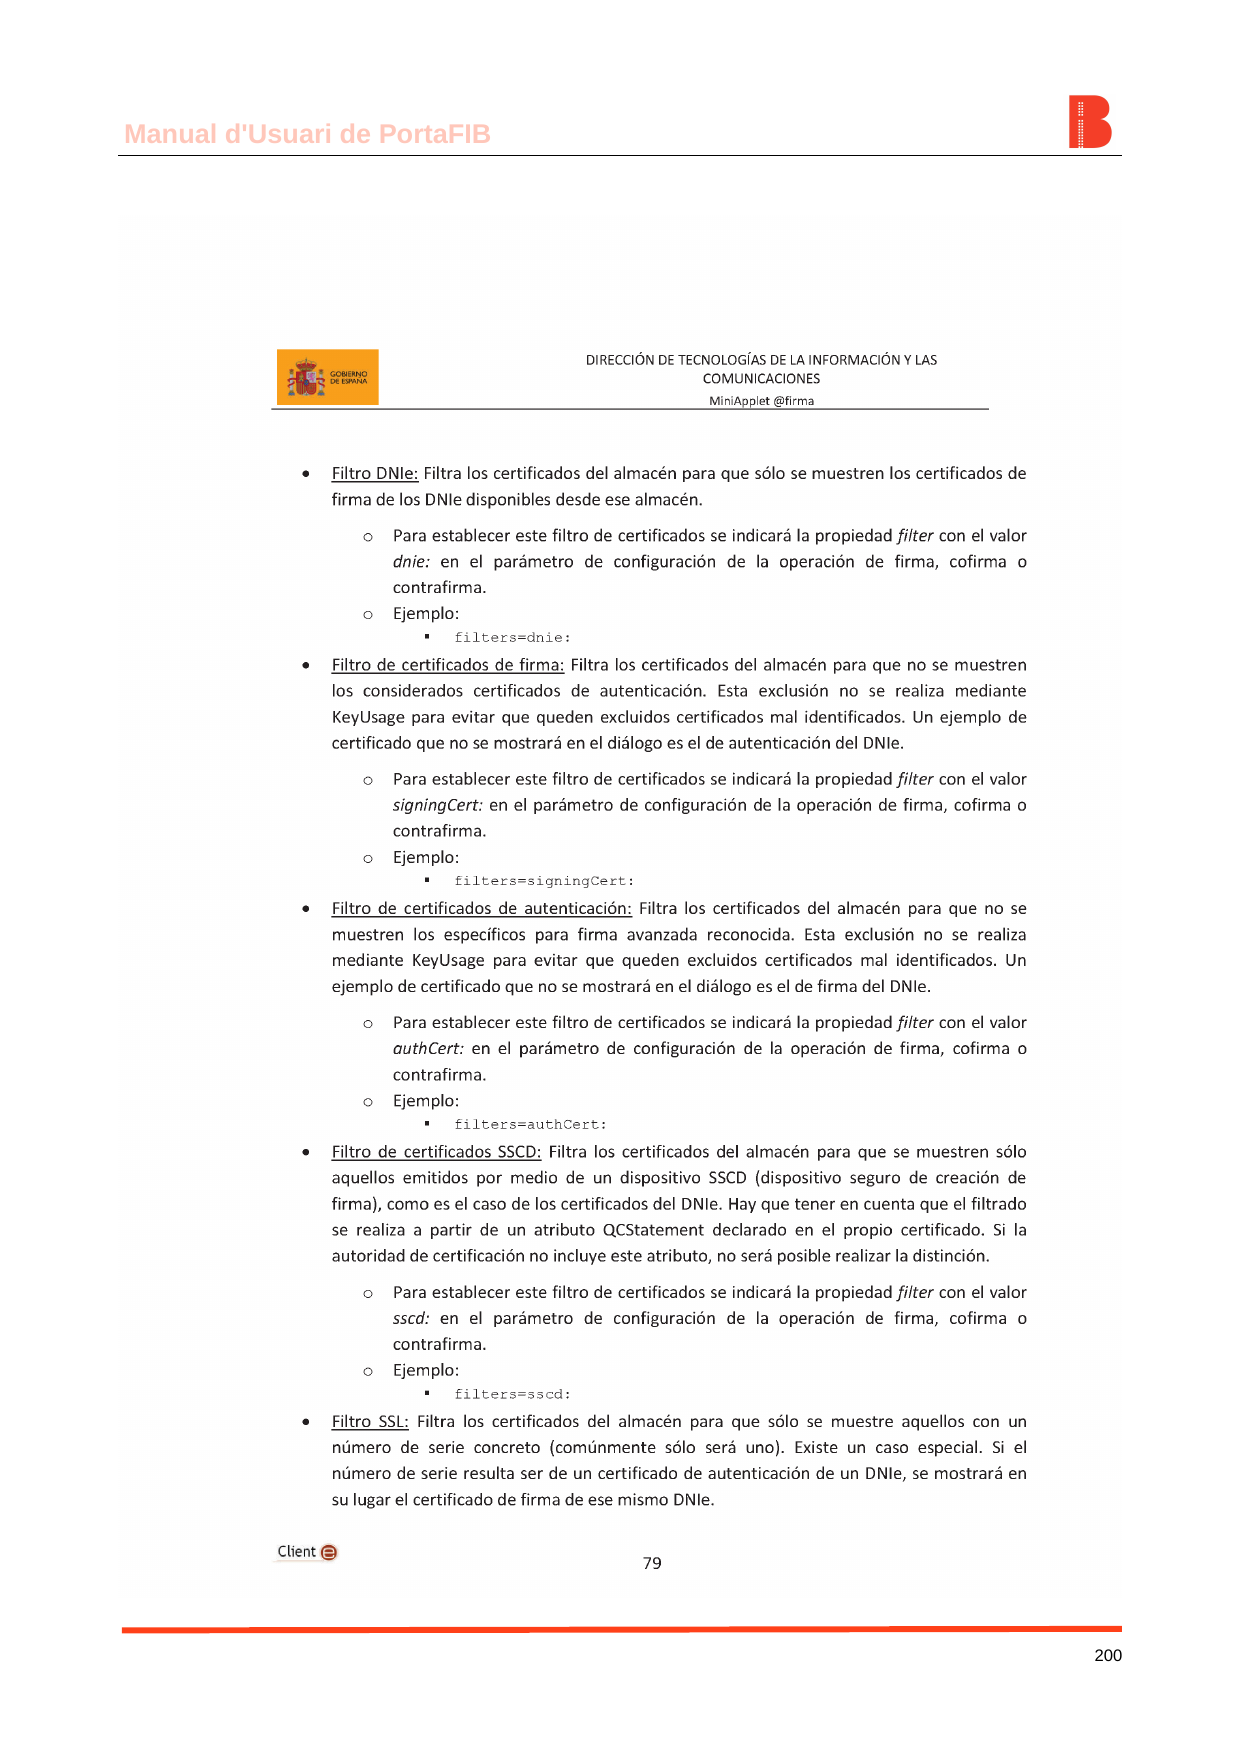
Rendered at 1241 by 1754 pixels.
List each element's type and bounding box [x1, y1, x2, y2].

picture [1063, 94, 1117, 150]
